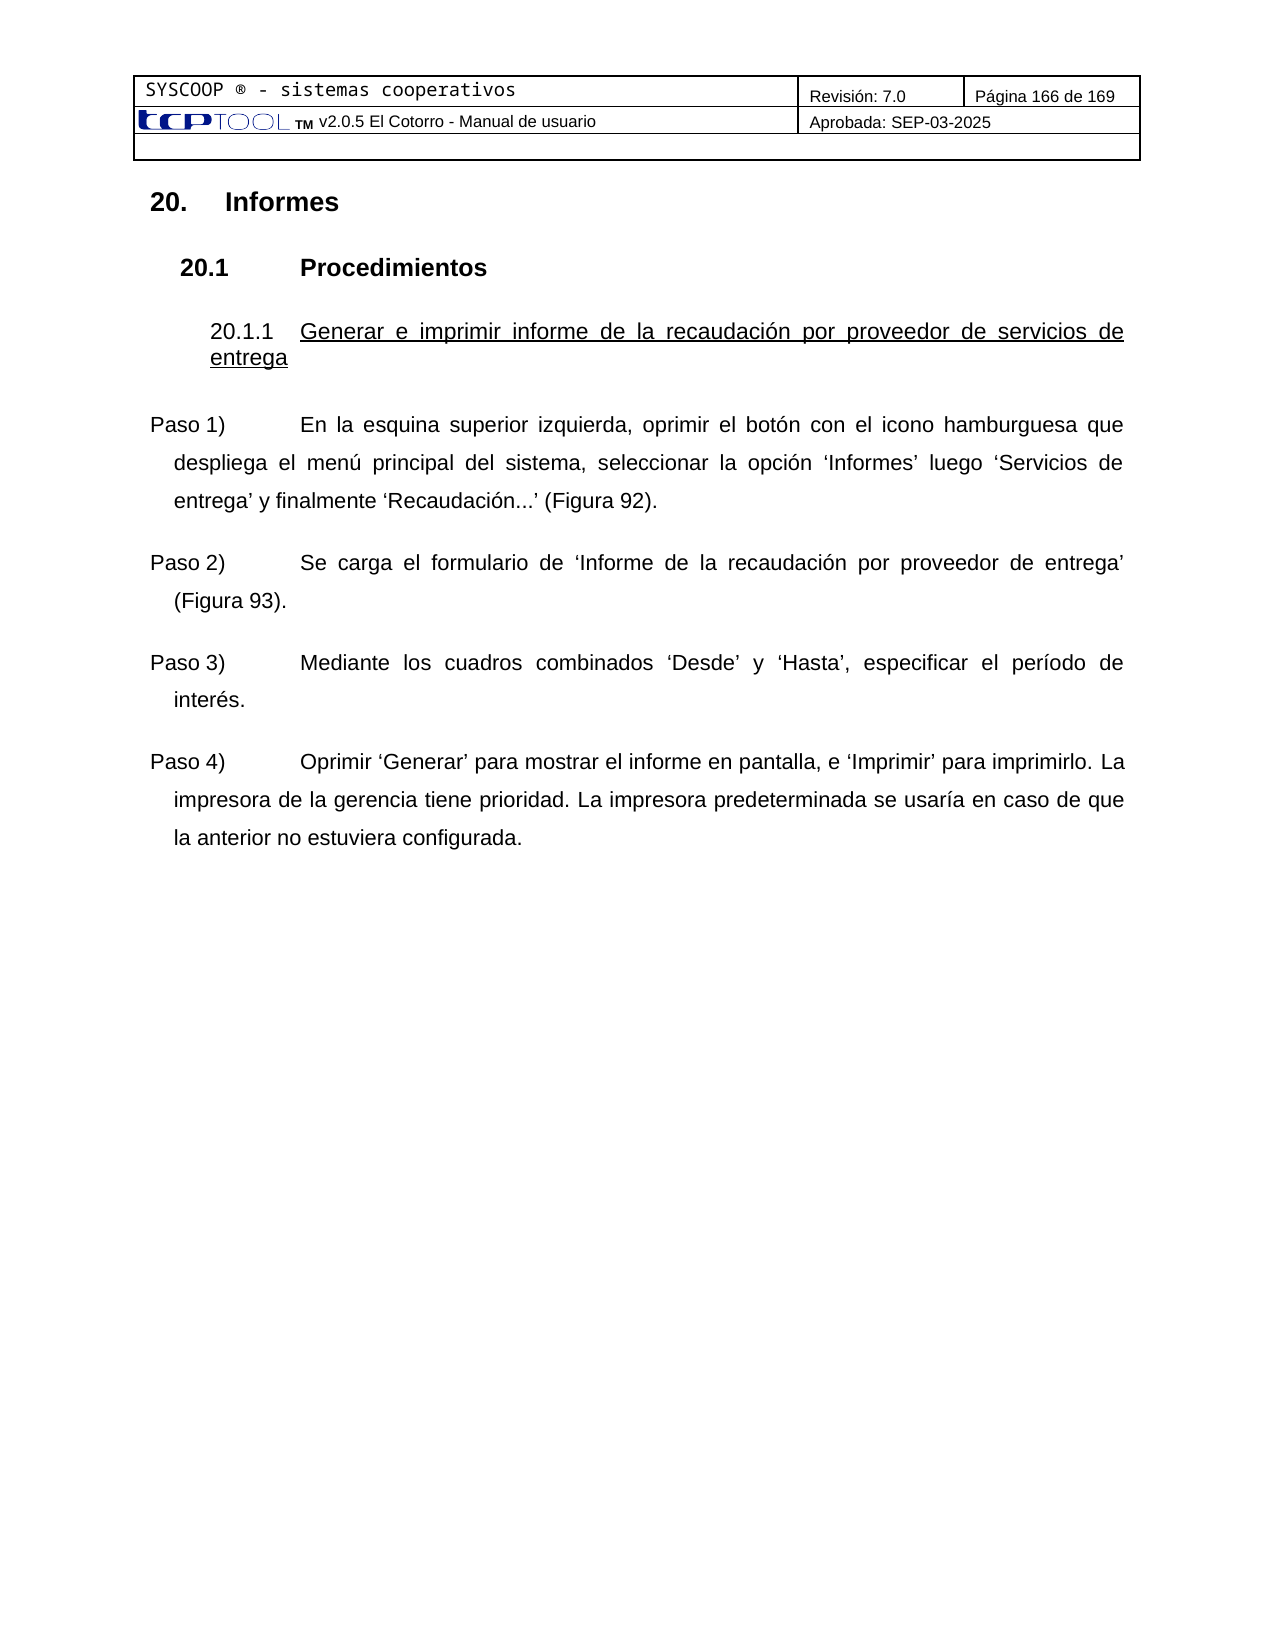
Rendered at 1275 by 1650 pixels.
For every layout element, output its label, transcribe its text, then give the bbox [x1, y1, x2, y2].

subtitle Generar e imprimir informe de la recaudación por proveedor de servicios de entrega [210, 318, 1125, 370]
subtitle Procedimientos [180, 253, 1125, 282]
list En la esquina superior izquierda, oprimir el botón con el icono hamburguesa que despliega el menú principal del sistema, seleccionar la opción ‘Informes’ luego ‘Servicios de entrega’ y finalmente ‘Recaudación...’ (Figura 92). [150, 412, 1125, 513]
list Mediante los cuadros combinados ‘Desde’ y ‘Hasta’, especificar el período de interés. [150, 649, 1125, 712]
list Oprimir ‘Generar’ para mostrar el informe en pantalla, e ‘Imprimir’ para imprimirlo. La impresora de la gerencia tiene prioridad. La impresora predeterminada se usaría en caso de que la anterior no estuviera configurada. [150, 749, 1125, 850]
subtitle Informes [150, 186, 1125, 217]
list Se carga el formulario de ‘Informe de la recaudación por proveedor de entrega’ (Figura 93). [150, 550, 1125, 613]
picture [138, 110, 290, 130]
